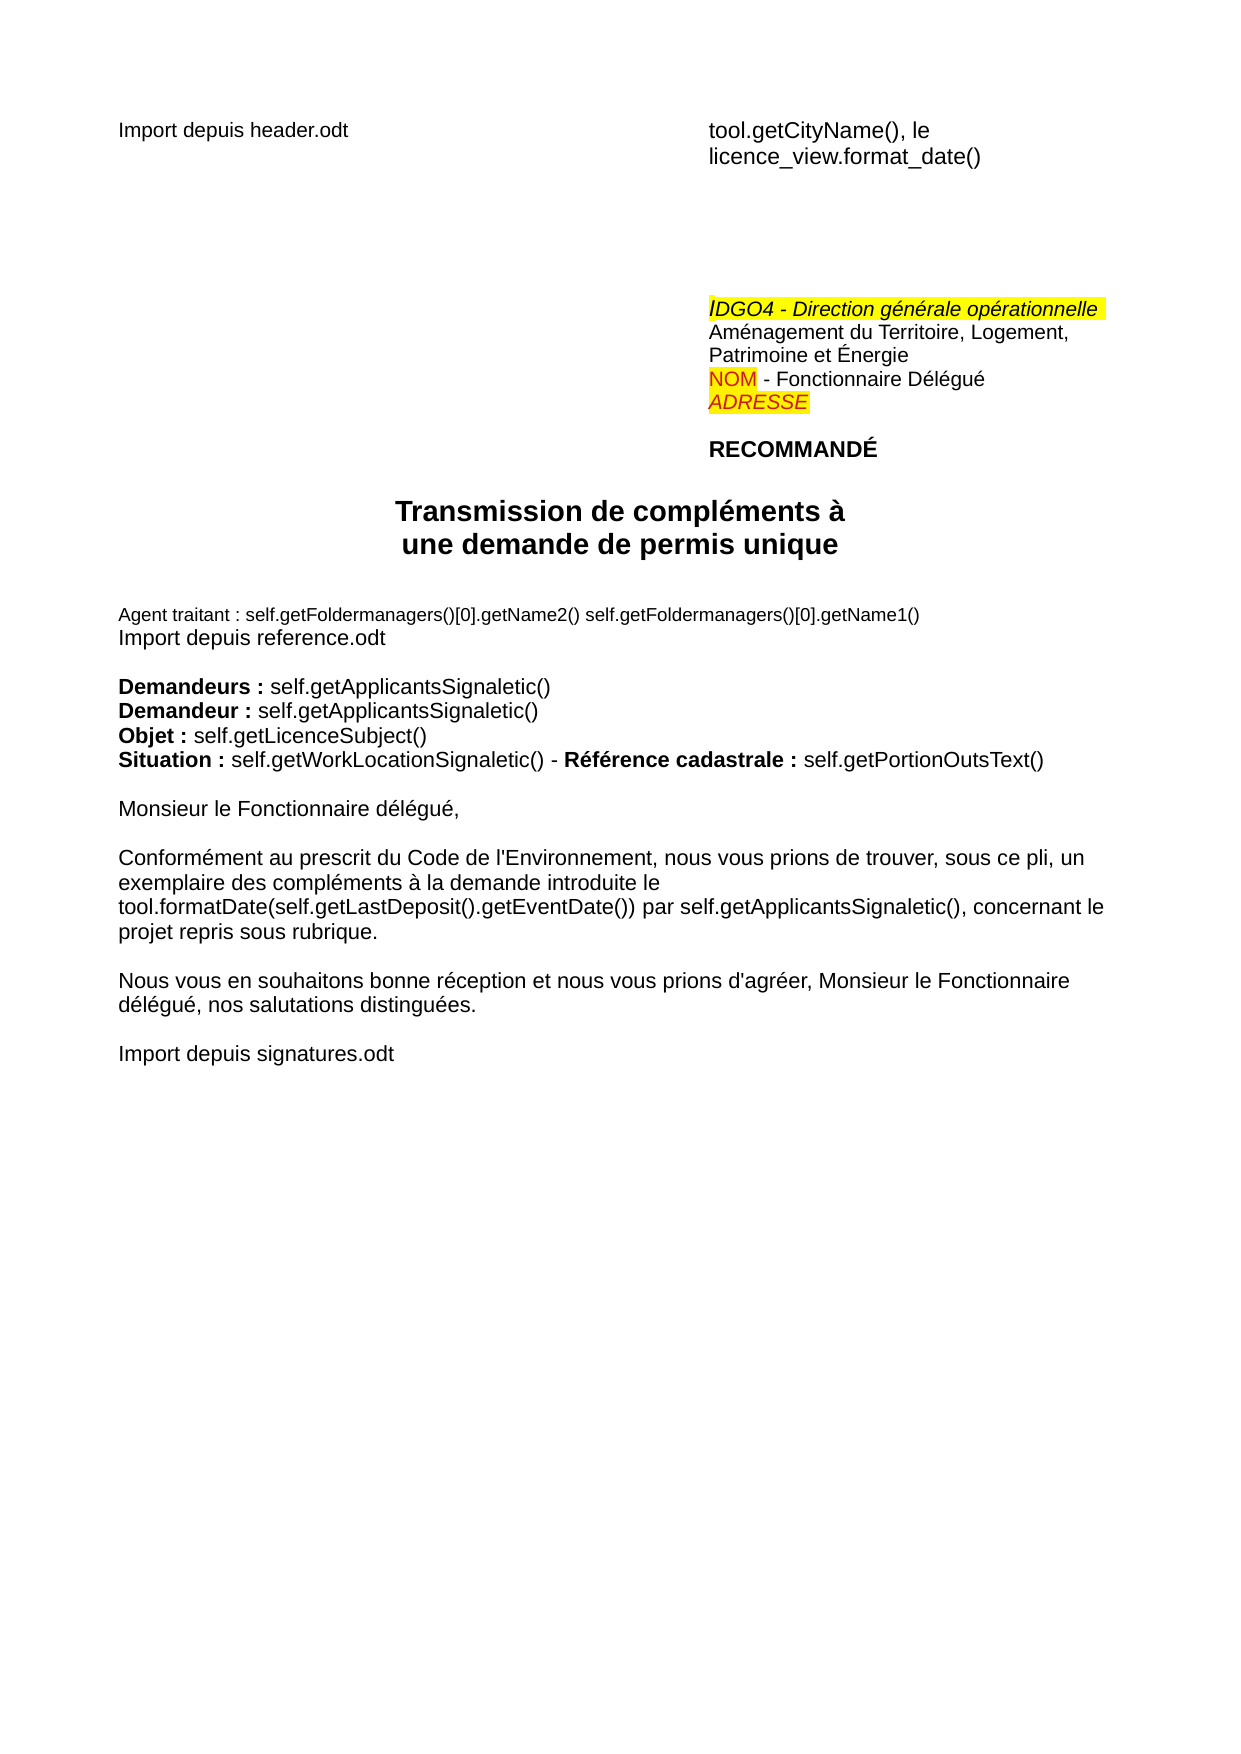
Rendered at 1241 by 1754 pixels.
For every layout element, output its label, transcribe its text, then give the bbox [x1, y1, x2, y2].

text Objet : self.getLicenceSubject() [118, 723, 1122, 748]
title Transmission de compléments à [118, 495, 1122, 528]
text Demandeurs : self.getApplicantsSignaletic() [118, 674, 1122, 699]
text Import depuis signatures.odt [118, 1042, 1122, 1066]
text Situation : self.getWorkLocationSignaletic() - Référence cadastrale : self.getPortionOutsText() [118, 748, 1122, 772]
text Monsieur le Fonctionnaire délégué, [118, 797, 1122, 821]
text Conformément au prescrit du Code de l'Environnement, nous vous prions de trouver, sous ce pli, un exemplaire des compléments à la demande introduite le tool.formatDate(self.getLastDeposit().getEventDate()) par self.getApplicantsSignaletic(), concernant le projet repris sous rubrique. [118, 846, 1122, 944]
text Nous vous en souhaitons bonne réception et nous vous prions d'agréer, Monsieur le Fonctionnaire délégué, nos salutations distinguées. [118, 968, 1122, 1017]
text Demandeur : self.getApplicantsSignaletic() [118, 699, 1122, 723]
table_header Import depuis header.odt [118, 118, 708, 463]
text Import depuis reference.odt [118, 626, 1122, 650]
title une demande de permis unique [118, 528, 1122, 560]
text Agent traitant : self.getFoldermanagers()[0].getName2() self.getFoldermanagers()[0].getName1() [118, 604, 1122, 626]
table_header tool.getCityName(), le licence_view.format_date() IDGO4 - Direction générale opérationnelle Aménagement du Territoire, Logement, Patrimoine et Énergie NOM - Fonctionnaire Délégué ADRESSE RECOMMANDÉ [709, 118, 1123, 463]
